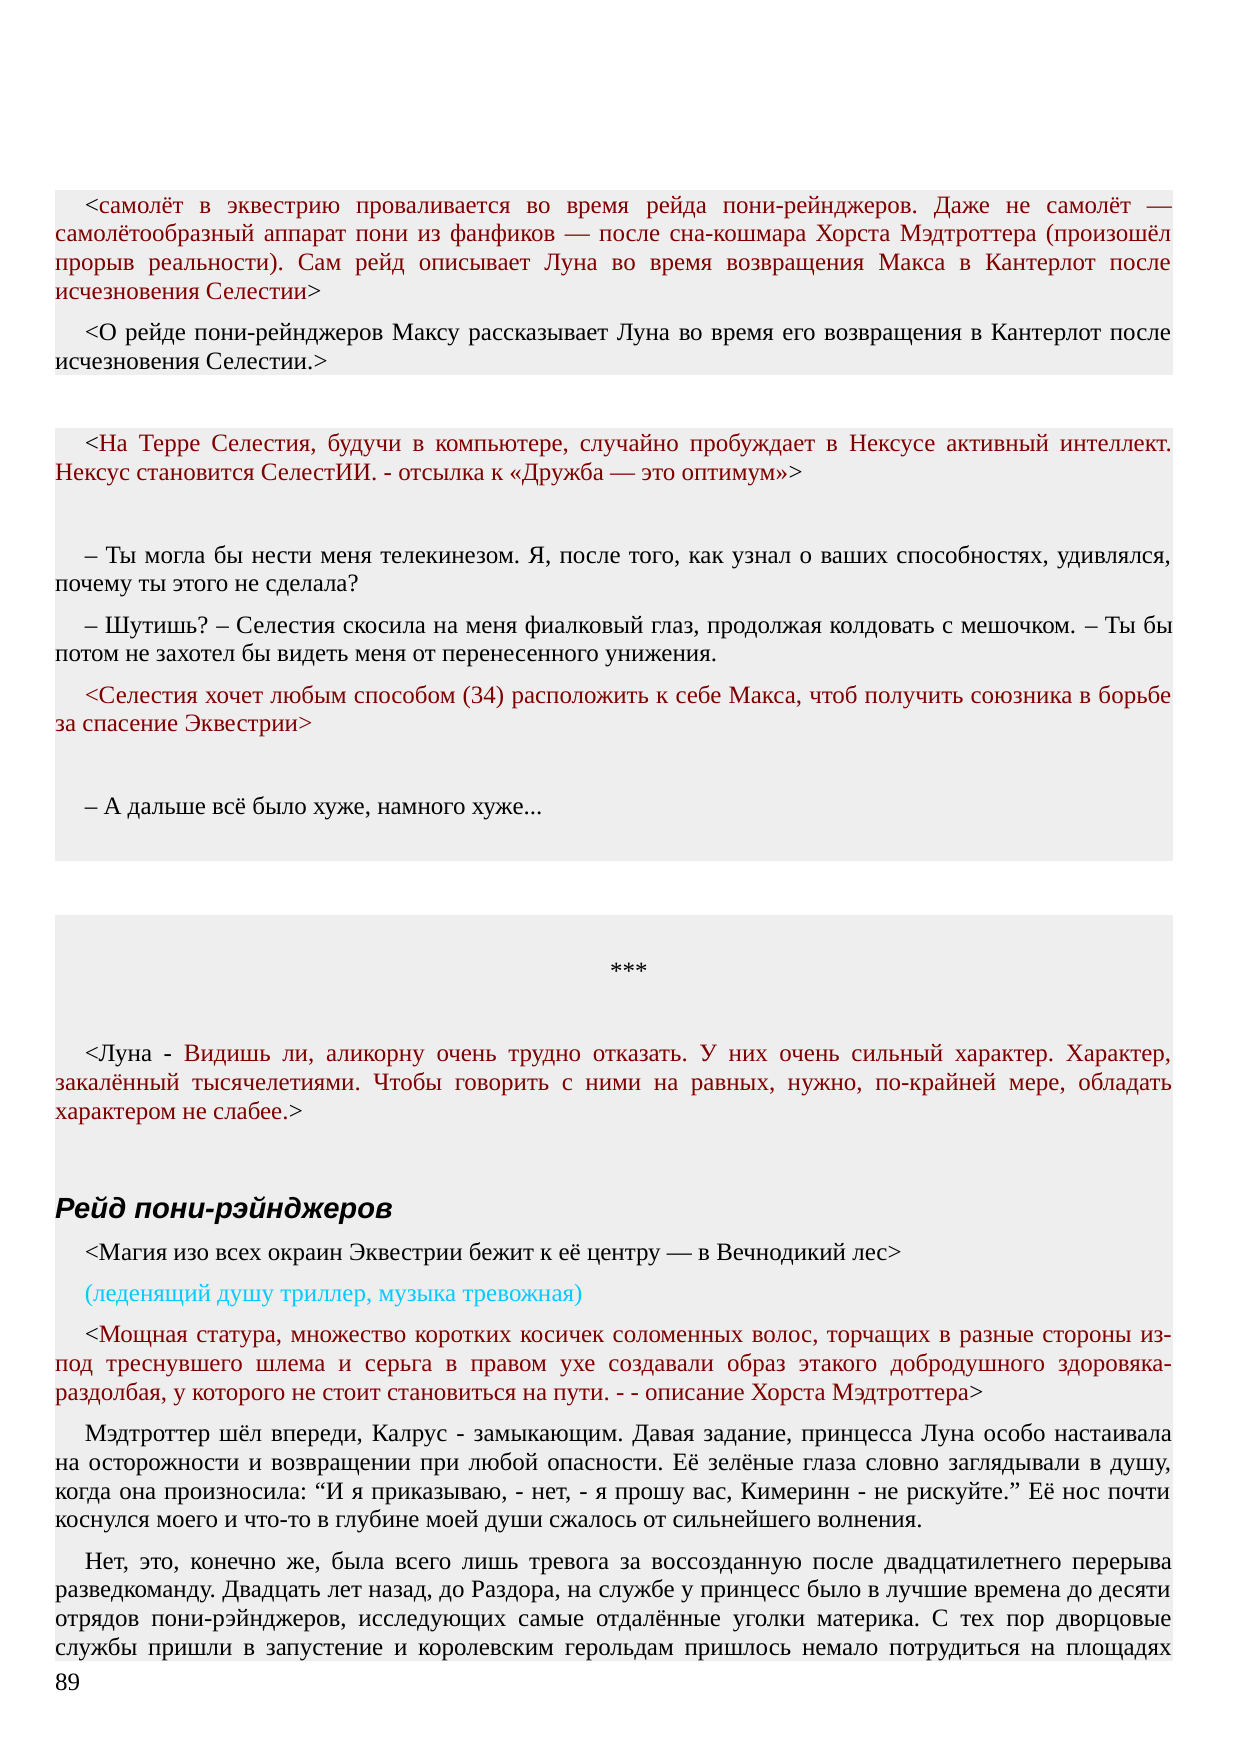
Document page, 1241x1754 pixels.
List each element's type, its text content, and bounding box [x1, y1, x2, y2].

text <О рейде пони-рейнджеров Максу рассказывает Луна во время его возвращения в Кантерлот после исчезновения Селестии.> [55, 317, 1173, 375]
text – Шутишь? – Селестия скосила на меня фиалковый глаз, продолжая колдовать с мешочком. – Ты бы потом не захотел бы видеть меня от перенесенного унижения. [55, 610, 1173, 667]
text Мэдтроттер шёл впереди, Калрус - замыкающим. Давая задание, принцесса Луна особо настаивала на осторожности и возвращении при любой опасности. Её зелёные глаза словно заглядывали в душу, когда она произносила: “И я приказываю, - нет, - я прошу вас, Кимеринн - не рискуйте.” Её нос почти коснулся моего и что-то в глубине моей души сжалось от сильнейшего волнения. [55, 1418, 1173, 1533]
text (леденящий душу триллер, музыка тревожная) [55, 1278, 1173, 1307]
text <Селестия хочет любым способом (34) расположить к себе Макса, чтоб получить союзника в борьбе за спасение Эквестрии> [55, 680, 1173, 737]
text <самолёт в эквестрию проваливается во время рейда пони-рейнджеров. Даже не самолёт — самолётообразный аппарат пони из фанфиков — после сна-кошмара Хорста Мэдтроттера (произошёл прорыв реальности). Сам рейд описывает Луна во время возвращения Макса в Кантерлот после исчезновения Селестии> [55, 190, 1173, 305]
text <На Терре Селестия, будучи в компьютере, случайно пробуждает в Нексусе активный интеллект. Нексус становится СелестИИ. - отсылка к «Дружба — это оптимум»> [55, 428, 1173, 486]
text <Луна - Видишь ли, аликорну очень трудно отказать. У них очень сильный характер. Характер, закалённый тысячелетиями. Чтобы говорить с ними на равных, нужно, по-крайней мере, обладать характером не слабее.> [55, 1038, 1173, 1125]
text – Ты могла бы нести меня телекинезом. Я, после того, как узнал о ваших способностях, удивлялся, почему ты этого не сделала? [55, 540, 1173, 597]
text <Магия изо всех окраин Эквестрии бежит к её центру — в Вечнодикий лес> [55, 1237, 1173, 1266]
text *** [55, 956, 1173, 985]
text <Мощная статура, множество коротких косичек соломенных волос, торчащих в разные стороны из-под треснувшего шлема и серьга в правом ухе создавали образ этакого добродушного здоровяка-раздолбая, у которого не стоит становиться на пути. - - описание Хорста Мэдтроттера> [55, 1319, 1173, 1406]
text – А дальше всё было хуже, намного хуже... [55, 791, 1173, 820]
text Нет, это, конечно же, была всего лишь тревога за воссозданную после двадцатилетнего перерыва разведкоманду. Двадцать лет назад, до Раздора, на службе у принцесс было в лучшие времена до десяти отрядов пони-рэйнджеров, исследующих самые отдалённые уголки материка. С тех пор дворцовые службы пришли в запустение и королевским герольдам пришлось немало потрудиться на площадях [55, 1546, 1173, 1661]
subtitle Рейд пони-рэйнджеров [55, 1191, 1173, 1224]
